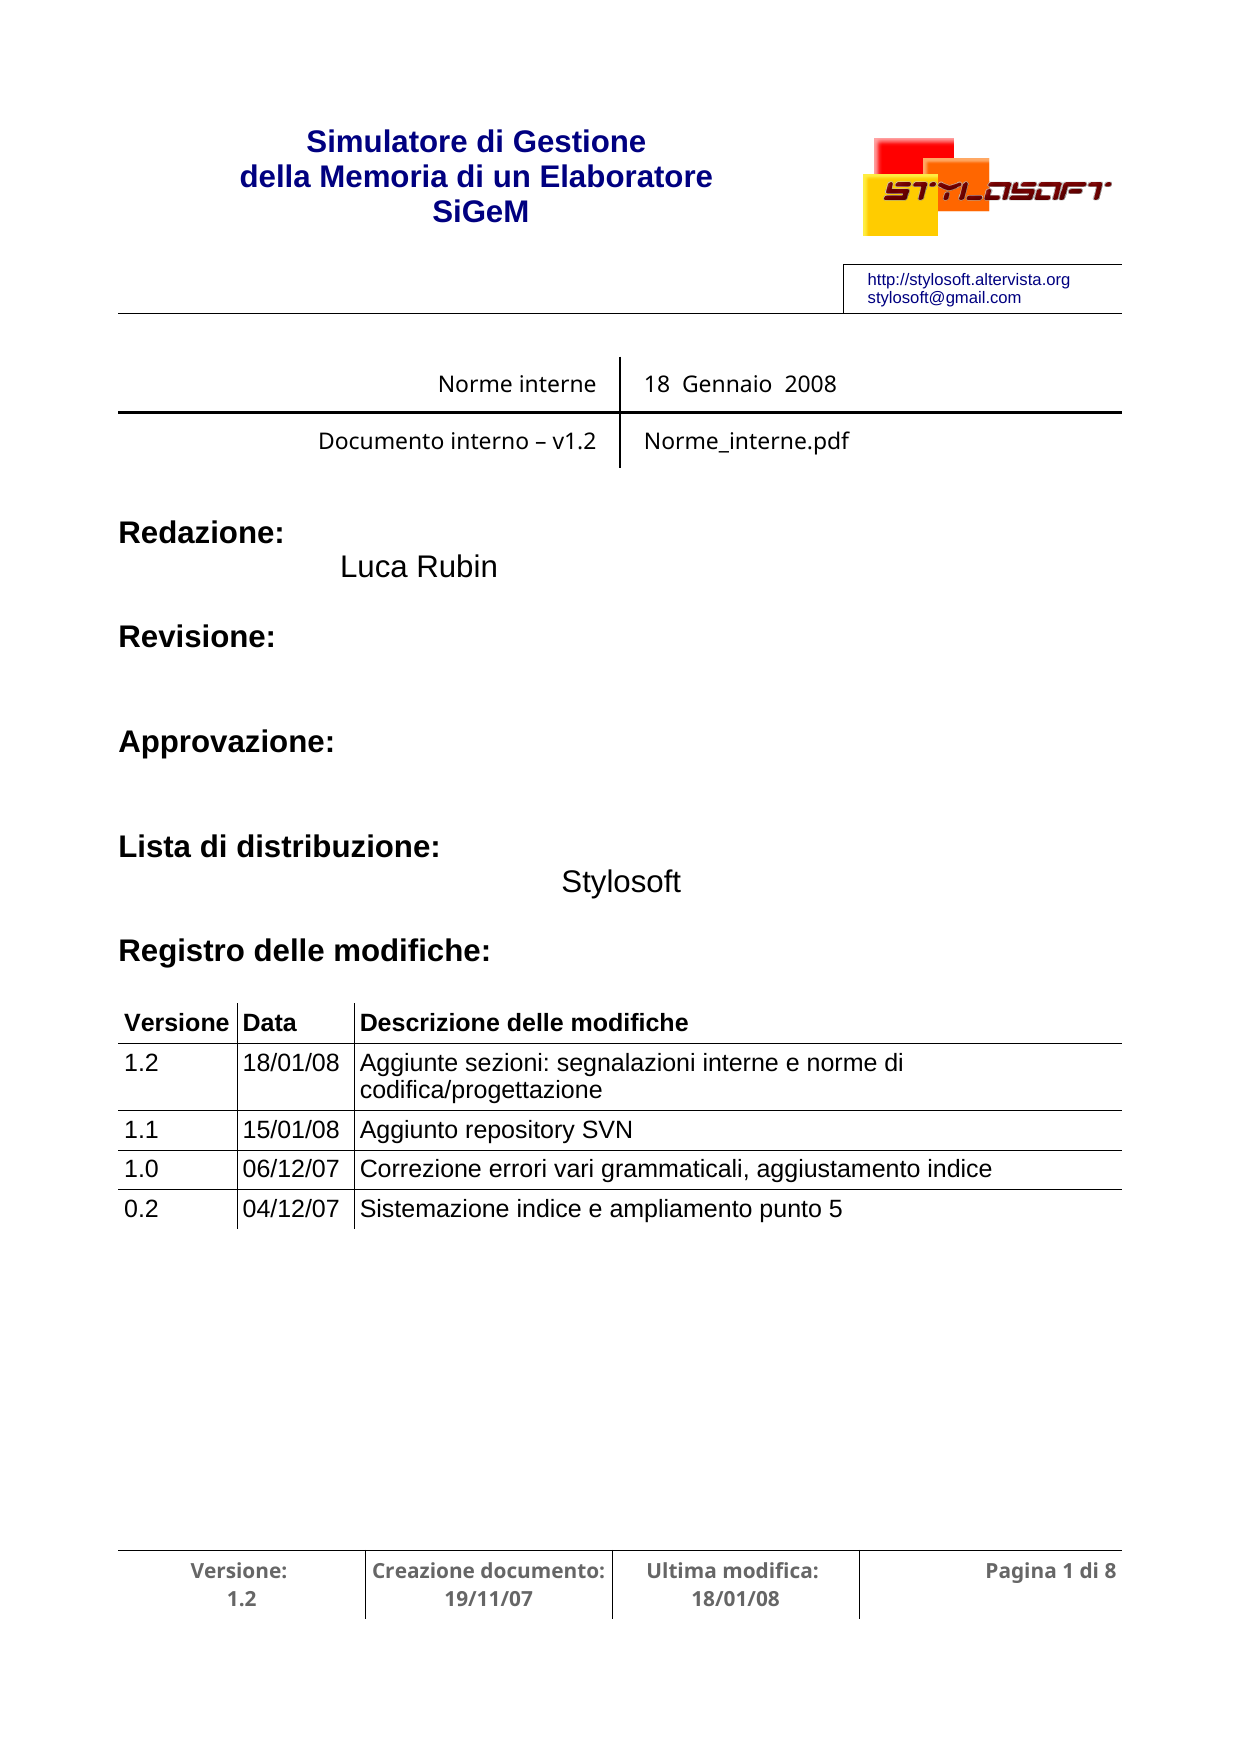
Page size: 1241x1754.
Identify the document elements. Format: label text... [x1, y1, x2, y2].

table_header Norme interne [118, 357, 619, 411]
table_cell 18/01/08 [238, 1044, 354, 1110]
table_cell 1.2 [118, 1044, 237, 1110]
table_cell 1.1 [118, 1111, 237, 1149]
table_cell Sistemazione indice e ampliamento punto 5 [355, 1190, 1122, 1228]
table_cell 0.2 [118, 1190, 237, 1228]
table_cell Aggiunte sezioni: segnalazioni interne e norme di codifica/progettazione [355, 1044, 1122, 1110]
table_cell 06/12/07 [238, 1151, 354, 1189]
text Luca Rubin [118, 549, 1122, 584]
table_header Versione [118, 1003, 237, 1043]
table_cell Norme_interne.pdf [621, 414, 1122, 468]
text Redazione: [118, 515, 1122, 549]
table_cell Correzione errori vari grammaticali, aggiustamento indice [355, 1151, 1122, 1189]
text Revisione: [118, 619, 1122, 654]
picture [848, 123, 1117, 247]
table_header Descrizione delle modifiche [355, 1003, 1122, 1043]
text Approvazione: [118, 724, 1122, 759]
table_cell 15/01/08 [238, 1111, 354, 1149]
table_cell 04/12/07 [238, 1190, 354, 1228]
text Lista di distribuzione: [118, 829, 1122, 864]
table_header 18 Gennaio 2008 [621, 357, 1122, 411]
table_cell 1.0 [118, 1151, 237, 1189]
table_cell Aggiunto repository SVN [355, 1111, 1122, 1149]
text Stylosoft [118, 864, 1122, 898]
text Registro delle modifiche: [118, 933, 1122, 968]
table_cell Documento interno – v1.2 [118, 414, 619, 468]
table_header Data [238, 1003, 354, 1043]
